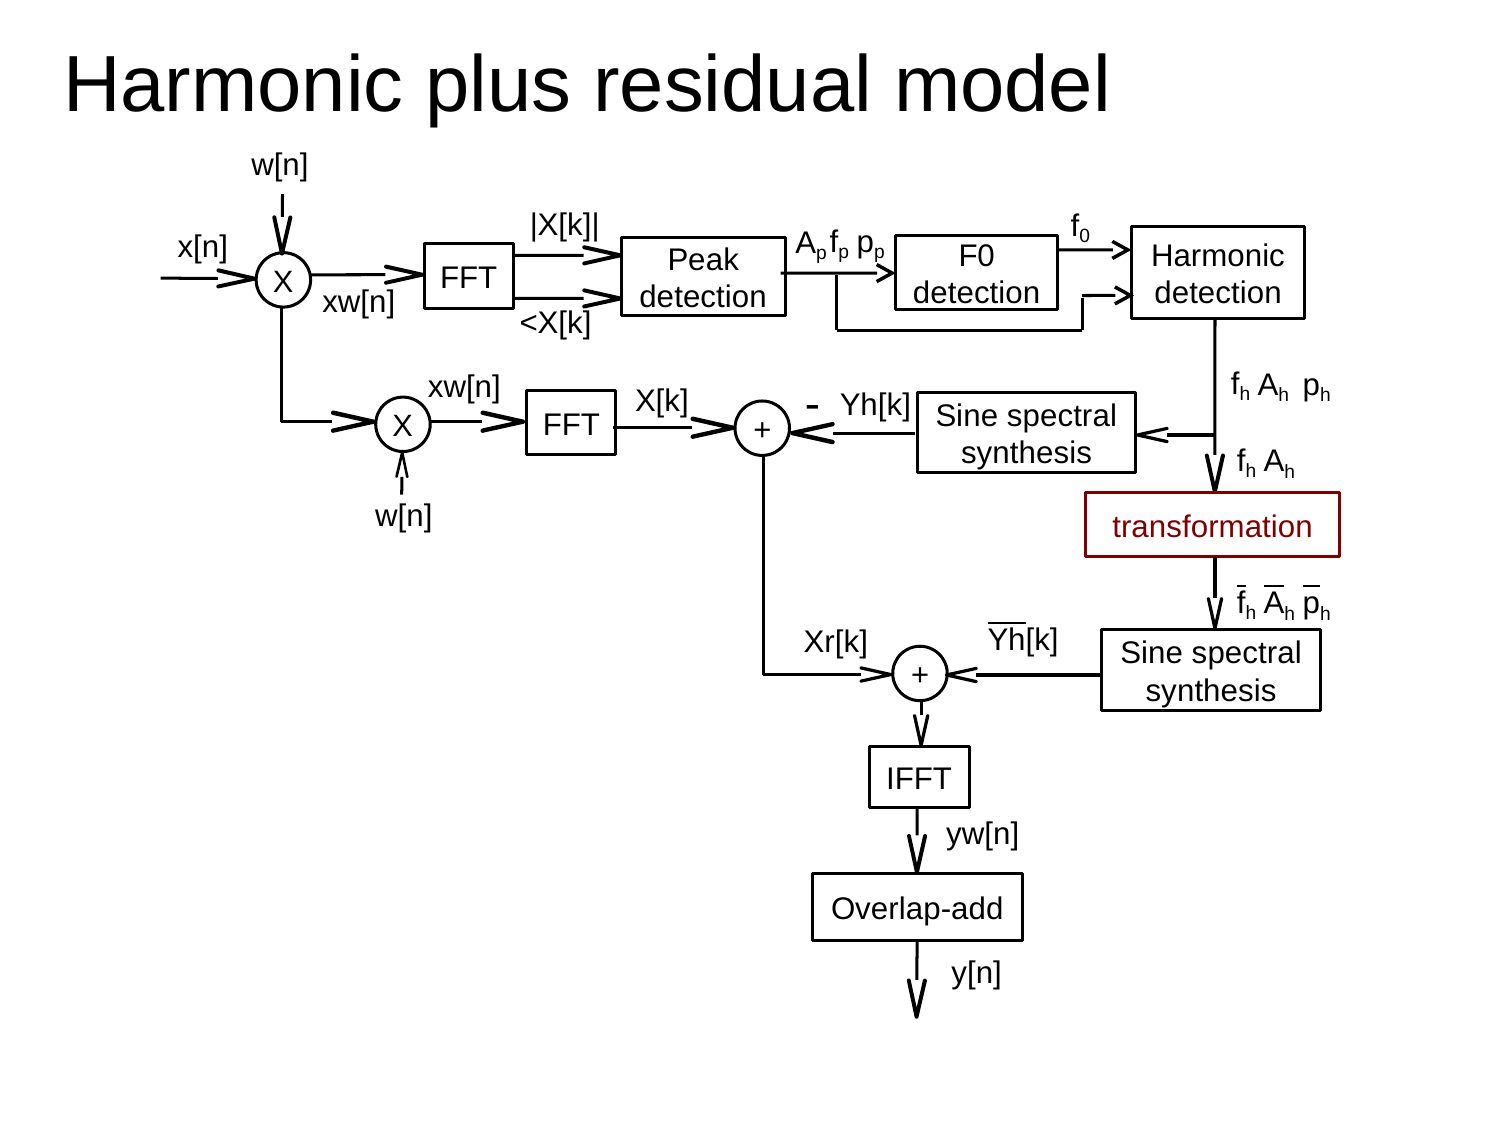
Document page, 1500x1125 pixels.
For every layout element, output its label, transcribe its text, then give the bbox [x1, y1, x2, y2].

text_box Ah [1271, 575, 1287, 632]
text_box FFT [424, 243, 514, 309]
text_box fh [1222, 575, 1271, 632]
text_box Sine spectral synthesis [917, 392, 1136, 473]
text_box - [790, 429, 865, 453]
text_box xw[n] [413, 362, 531, 419]
text_box Yh[k] [825, 380, 930, 433]
text_box Sine spectral synthesis [1101, 629, 1321, 711]
text_box ph [1287, 575, 1346, 632]
text_box w[n] [236, 151, 326, 193]
text_box fh [1216, 356, 1265, 413]
text_box - [790, 371, 865, 431]
text_box IFFT [869, 746, 970, 808]
text_box X[k] [620, 376, 738, 434]
text_box f0 [1055, 198, 1105, 255]
text_box transformation [1085, 492, 1340, 557]
text_box pp [841, 213, 900, 271]
text_box y[n] [936, 948, 1019, 1001]
text_box FFT [526, 390, 616, 455]
text_box Ah [1271, 433, 1310, 490]
text_box X [375, 397, 431, 452]
text_box X [256, 252, 310, 308]
text_box yw[n] [931, 809, 1038, 862]
text_box Yh[k] [972, 615, 1078, 668]
text_box Ap [780, 215, 842, 272]
text_box fh [1222, 433, 1271, 490]
title Harmonic plus residual model [63, 16, 1500, 151]
text_box x[n] [162, 222, 245, 275]
text_box F0 detection [895, 235, 1058, 310]
text_box w[n] [360, 491, 459, 549]
text_box Overlap-add [812, 873, 1023, 941]
text_box Peak detection [621, 237, 786, 316]
text_box fp [814, 214, 841, 271]
text_box xw[n] [307, 277, 414, 330]
text_box + [892, 646, 948, 701]
text_box ph [1287, 357, 1346, 414]
text_box Ah [1242, 357, 1287, 414]
text_box + [735, 400, 790, 456]
text_box <X[k] [504, 298, 611, 351]
text_box Xr[k] [788, 617, 906, 675]
text_box |X[k]| [515, 200, 619, 253]
text_box Harmonic detection [1131, 226, 1305, 319]
